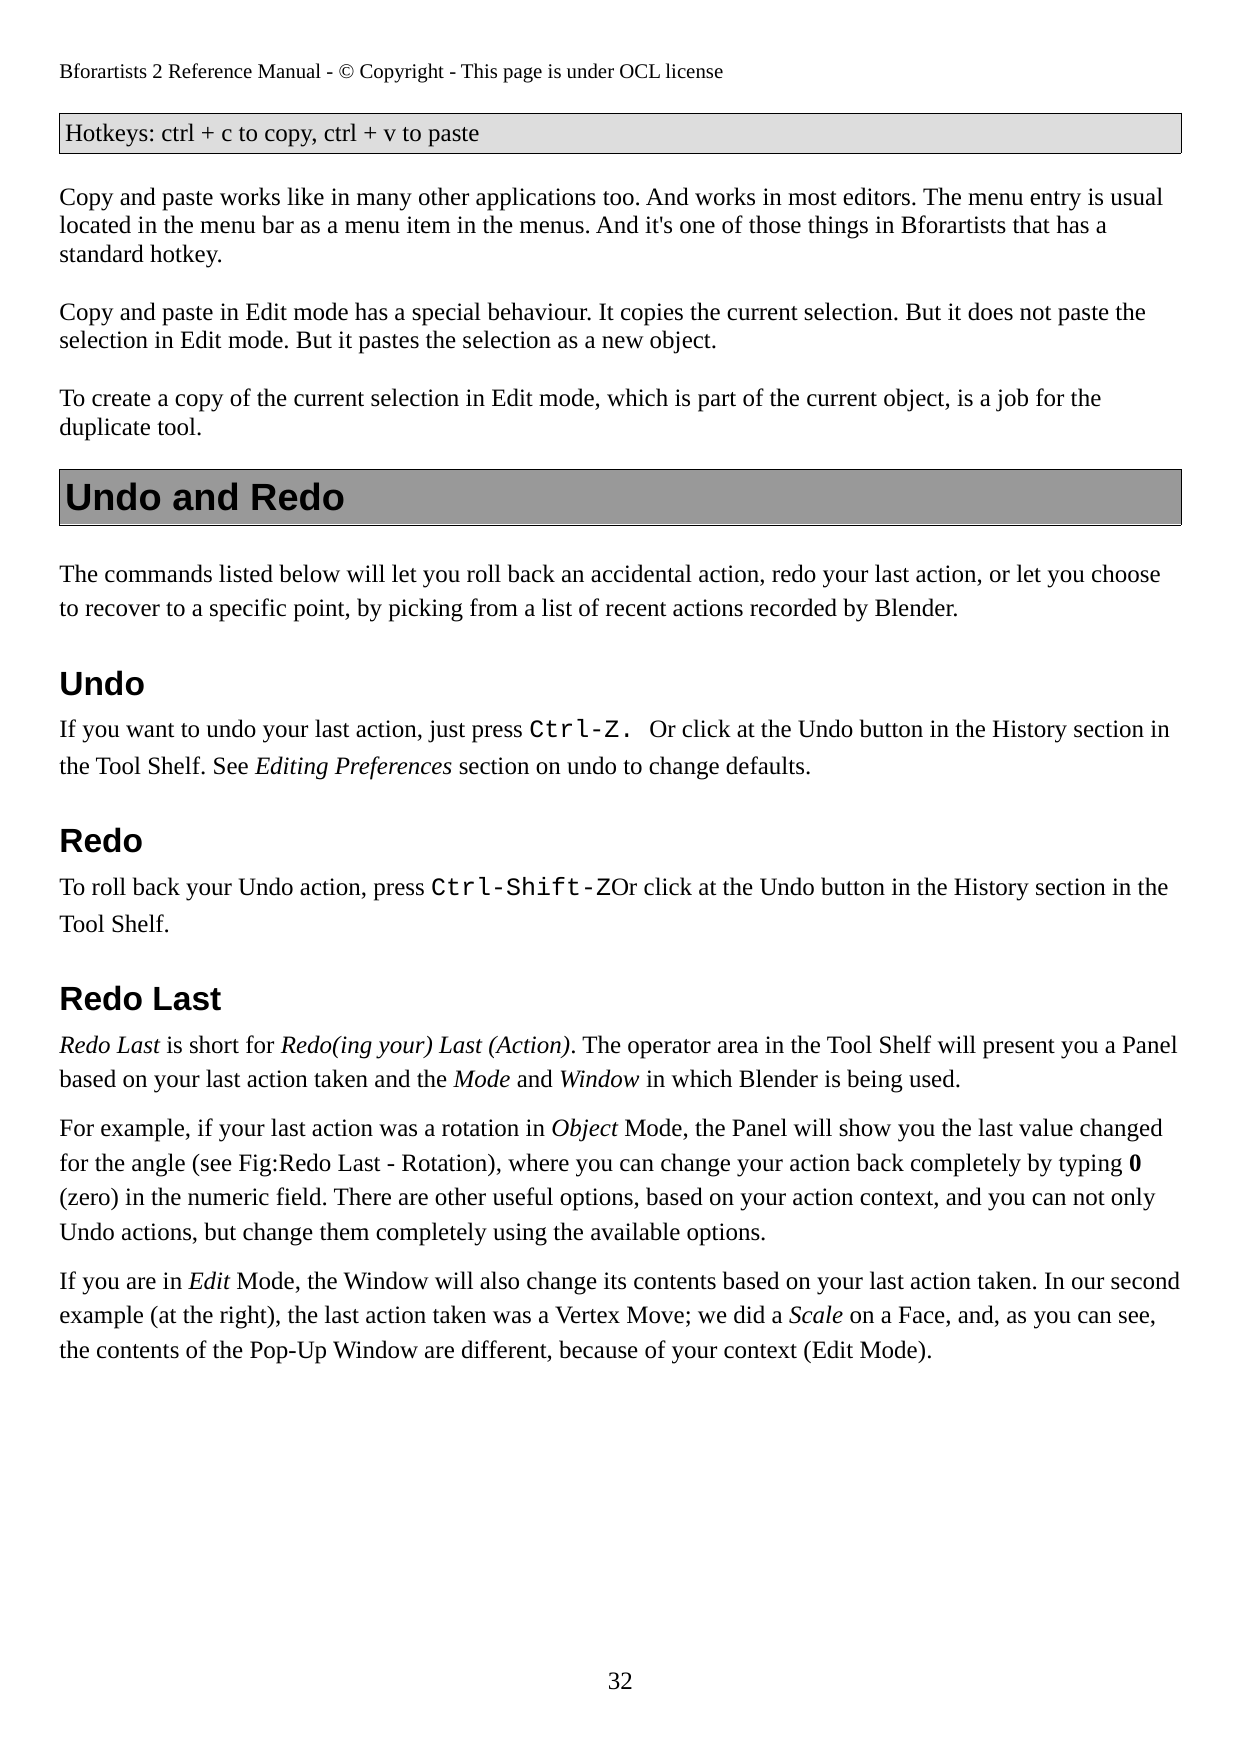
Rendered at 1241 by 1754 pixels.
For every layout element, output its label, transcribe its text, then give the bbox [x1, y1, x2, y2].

text To roll back your Undo action, press Ctrl-Shift-ZOr click at the Undo button in the History section in the Tool Shelf. [59, 872, 1181, 937]
text For example, if your last action was a rotation in Object Mode, the Panel will show you the last value changed for the angle (see Fig:Redo Last - Rotation), where you can change your action back completely by typing 0 (zero) in the numeric field. There are other useful options, based on your action context, and you can not only Undo actions, but change them completely using the available options. [59, 1113, 1181, 1246]
text If you want to undo your last action, just press Ctrl-Z. Or click at the Undo button in the History section in the Tool Shelf. See Editing Preferences section on undo to change defaults. [59, 714, 1181, 780]
text If you are in Edit Mode, the Window will also change its contents based on your last action taken. In our second example (at the right), the last action taken was a Vertex Move; we did a Scale on a Face, and, as you can see, the contents of the Pop-Up Window are different, because of your context (Edit Mode). [59, 1266, 1181, 1363]
table_cell Hotkeys: ctrl + c to copy, ctrl + v to paste [60, 114, 1181, 153]
table_header Undo and Redo [60, 470, 1181, 524]
subtitle Undo [59, 663, 1181, 702]
text Copy and paste in Edit mode has a special behaviour. It copies the current selection. But it does not paste the selection in Edit mode. But it pastes the selection as a new object. [59, 297, 1181, 354]
text Copy and paste works like in many other applications too. And works in most editors. The menu entry is usual located in the menu bar as a menu item in the menus. And it's one of those things in Bforartists that has a standard hotkey. [59, 154, 1181, 268]
subtitle Redo Last [59, 979, 1181, 1017]
subtitle Redo [59, 821, 1181, 860]
text To create a copy of the current selection in Edit mode, which is part of the current object, is a job for the duplicate tool. [59, 383, 1181, 441]
text The commands listed below will let you roll back an accidental action, redo your last action, or let you choose to recover to a specific point, by picking from a list of recent actions recorded by Blender. [59, 559, 1181, 622]
text Redo Last is short for Redo(ing your) Last (Action). The operator area in the Tool Shelf will present you a Panel based on your last action taken and the Mode and Window in which Blender is being used. [59, 1030, 1181, 1093]
